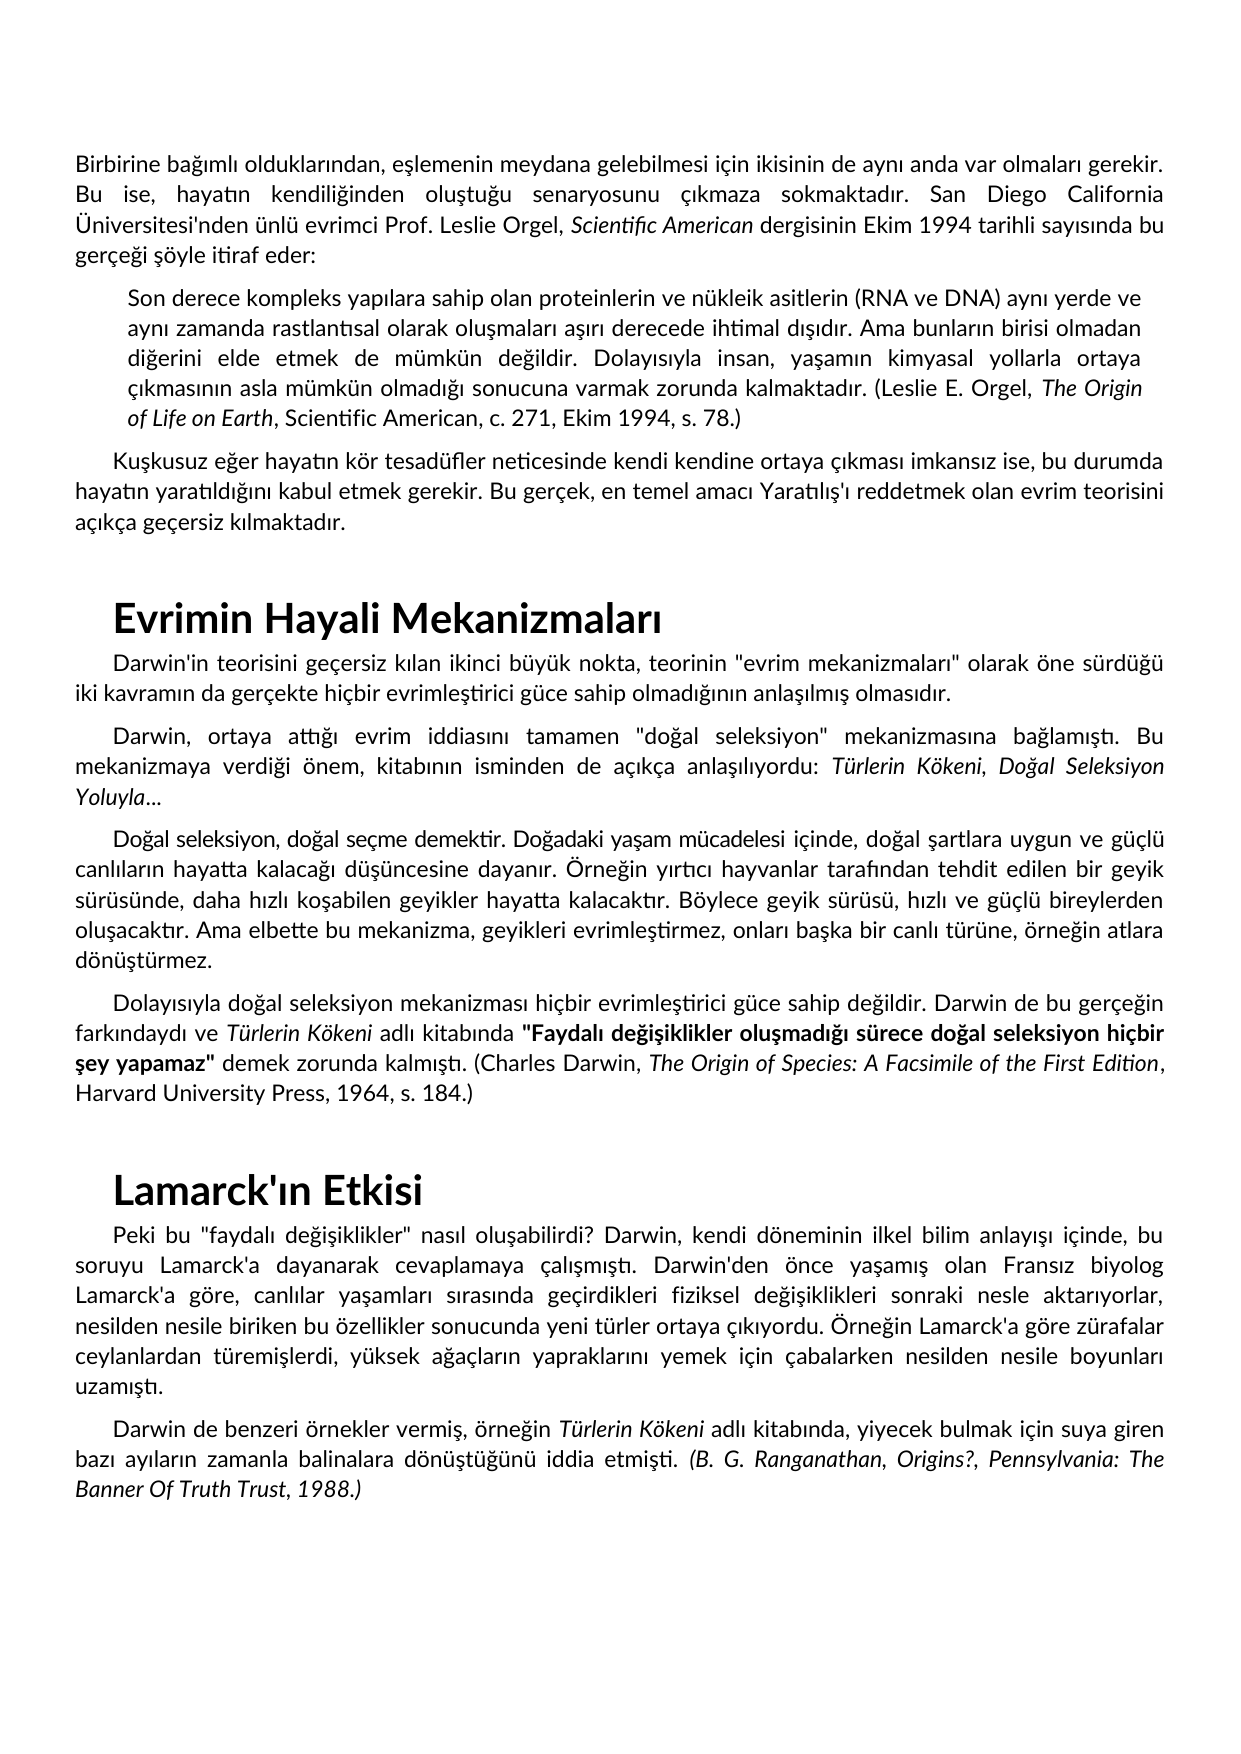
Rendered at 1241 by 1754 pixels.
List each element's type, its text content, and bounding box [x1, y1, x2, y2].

text Dolayısıyla doğal seleksiyon mekanizması hiçbir evrimleştirici güce sahip değildir. Darwin de bu gerçeğin farkındaydı ve Türlerin Kökeni adlı kitabında "Faydalı değişiklikler oluşmadığı sürece doğal seleksiyon hiçbir şey yapamaz" demek zorunda kalmıştı. (Charles Darwin, The Origin of Species: A Facsimile of the First Edition, Harvard University Press, 1964, s. 184.) [75, 988, 1165, 1107]
text Darwin, ortaya attığı evrim iddiasını tamamen "doğal seleksiyon" mekanizmasına bağlamıştı. Bu mekanizmaya verdiği önem, kitabının isminden de açıkça anlaşılıyordu: Türlerin Kökeni, Doğal Seleksiyon Yoluyla... [75, 722, 1165, 810]
text Peki bu "faydalı değişiklikler" nasıl oluşabilirdi? Darwin, kendi döneminin ilkel bilim anlayışı içinde, bu soruyu Lamarck'a dayanarak cevaplamaya çalışmıştı. Darwin'den önce yaşamış olan Fransız biyolog Lamarck'a göre, canlılar yaşamları sırasında geçirdikleri fiziksel değişiklikleri sonraki nesle aktarıyorlar, nesilden nesile biriken bu özellikler sonucunda yeni türler ortaya çıkıyordu. Örneğin Lamarck'a göre zürafalar ceylanlardan türemişlerdi, yüksek ağaçların yapraklarını yemek için çabalarken nesilden nesile boyunları uzamıştı. [75, 1221, 1165, 1399]
subtitle Lamarck'ın Etkisi [112, 1164, 1165, 1214]
text Birbirine bağımlı olduklarından, eşlemenin meydana gelebilmesi için ikisinin de aynı anda var olmaları gerekir. Bu ise, hayatın kendiliğinden oluştuğu senaryosunu çıkmaza sokmaktadır. San Diego California Üniversitesi'nden ünlü evrimci Prof. Leslie Orgel, Scientific American dergisinin Ekim 1994 tarihli sayısında bu gerçeği şöyle itiraf eder: [75, 150, 1165, 268]
text Doğal seleksiyon, doğal seçme demektir. Doğadaki yaşam mücadelesi içinde, doğal şartlara uygun ve güçlü canlıların hayatta kalacağı düşüncesine dayanır. Örneğin yırtıcı hayvanlar tarafından tehdit edilen bir geyik sürüsünde, daha hızlı koşabilen geyikler hayatta kalacaktır. Böylece geyik sürüsü, hızlı ve güçlü bireylerden oluşacaktır. Ama elbette bu mekanizma, geyikleri evrimleştirmez, onları başka bir canlı türüne, örneğin atlara dönüştürmez. [75, 825, 1165, 973]
subtitle Evrimin Hayali Mekanizmaları [112, 593, 1165, 643]
text Darwin de benzeri örnekler vermiş, örneğin Türlerin Kökeni adlı kitabında, yiyecek bulmak için suya giren bazı ayıların zamanla balinalara dönüştüğünü iddia etmişti. (B. G. Ranganathan, Origins?, Pennsylvania: The Banner Of Truth Trust, 1988.) [75, 1414, 1165, 1502]
text Son derece kompleks yapılara sahip olan proteinlerin ve nükleik asitlerin (RNA ve DNA) aynı yerde ve aynı zamanda rastlantısal olarak oluşmaları aşırı derecede ihtimal dışıdır. Ama bunların birisi olmadan diğerini elde etmek de mümkün değildir. Dolayısıyla insan, yaşamın kimyasal yollarla ortaya çıkmasının asla mümkün olmadığı sonucuna varmak zorunda kalmaktadır. (Leslie E. Orgel, The Origin of Life on Earth, Scientific American, c. 271, Ekim 1994, s. 78.) [127, 283, 1143, 432]
text Darwin'in teorisini geçersiz kılan ikinci büyük nokta, teorinin "evrim mekanizmaları" olarak öne sürdüğü iki kavramın da gerçekte hiçbir evrimleştirici güce sahip olmadığının anlaşılmış olmasıdır. [75, 649, 1165, 707]
text Kuşkusuz eğer hayatın kör tesadüfler neticesinde kendi kendine ortaya çıkması imkansız ise, bu durumda hayatın yaratıldığını kabul etmek gerekir. Bu gerçek, en temel amacı Yaratılış'ı reddetmek olan evrim teorisini açıkça geçersiz kılmaktadır. [75, 447, 1165, 535]
